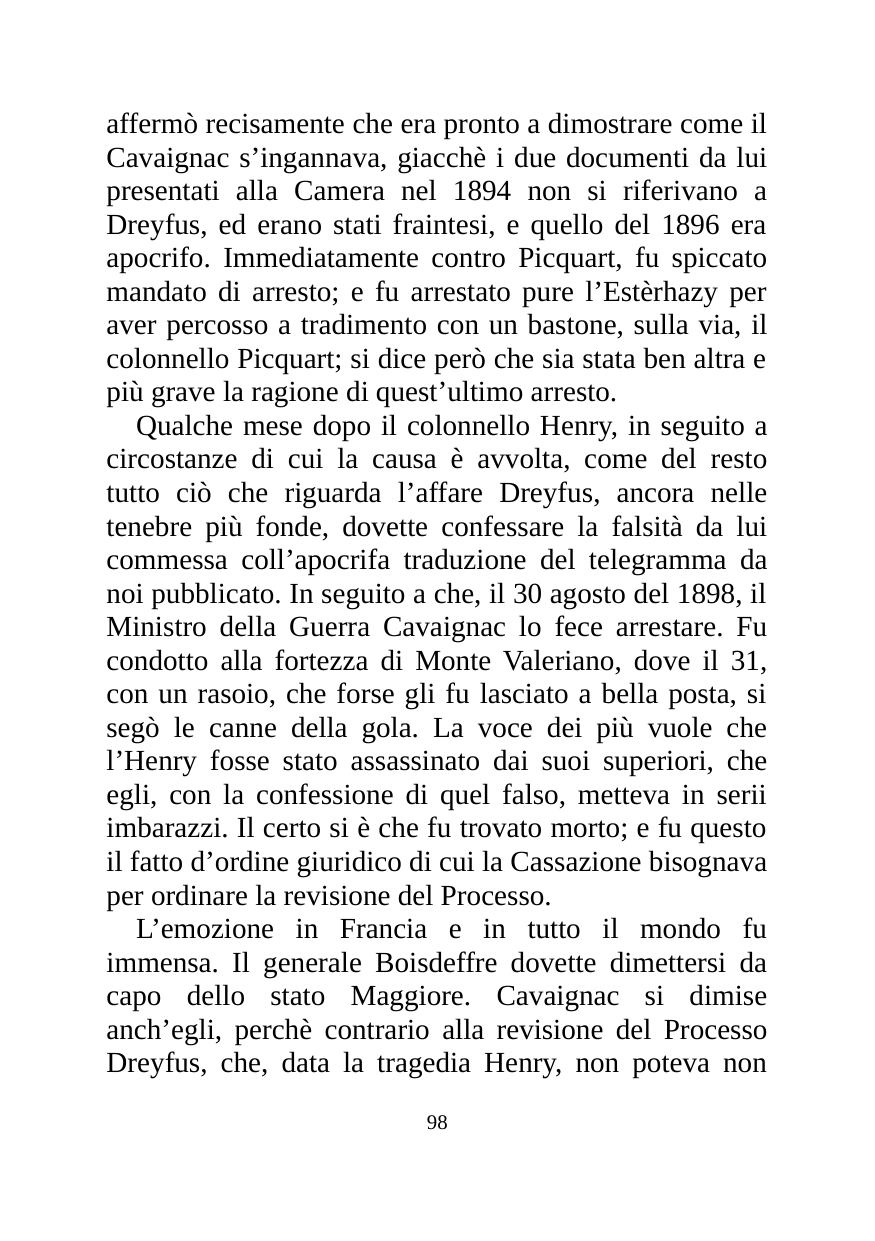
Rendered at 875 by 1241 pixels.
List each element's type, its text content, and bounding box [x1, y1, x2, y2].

text L’emozione in Francia e in tutto il mondo fu immensa. Il generale Boisdeffre dovette dimettersi da capo dello stato Maggiore. Cavaignac si dimise anch’egli, perchè contrario alla revisione del Processo Dreyfus, che, data la tragedia Henry, non poteva non [106, 911, 768, 1079]
text affermò recisamente che era pronto a dimostrare come il Cavaignac s’ingannava, giacchè i due documenti da lui presentati alla Camera nel 1894 non si riferivano a Dreyfus, ed erano stati fraintesi, e quello del 1896 era apocrifo. Immediatamente contro Picquart, fu spiccato mandato di arresto; e fu arrestato pure l’Estèrhazy per aver percosso a tradimento con un bastone, sulla via, il colonnello Picquart; si dice però che sia stata ben altra e più grave la ragione di quest’ultimo arresto. [106, 106, 768, 408]
text Qualche mese dopo il colonnello Henry, in seguito a circostanze di cui la causa è avvolta, come del resto tutto ciò che riguarda l’affare Dreyfus, ancora nelle tenebre più fonde, dovette confessare la falsità da lui commessa coll’apocrifa traduzione del telegramma da noi pubblicato. In seguito a che, il 30 agosto del 1898, il Ministro della Guerra Cavaignac lo fece arrestare. Fu condotto alla fortezza di Monte Valeriano, dove il 31, con un rasoio, che forse gli fu lasciato a bella posta, si segò le canne della gola. La voce dei più vuole che l’Henry fosse stato assassinato dai suoi superiori, che egli, con la confessione di quel falso, metteva in serii imbarazzi. Il certo si è che fu trovato morto; e fu questo il fatto d’ordine giuridico di cui la Cassazione bisognava per ordinare la revisione del Processo. [106, 408, 768, 911]
